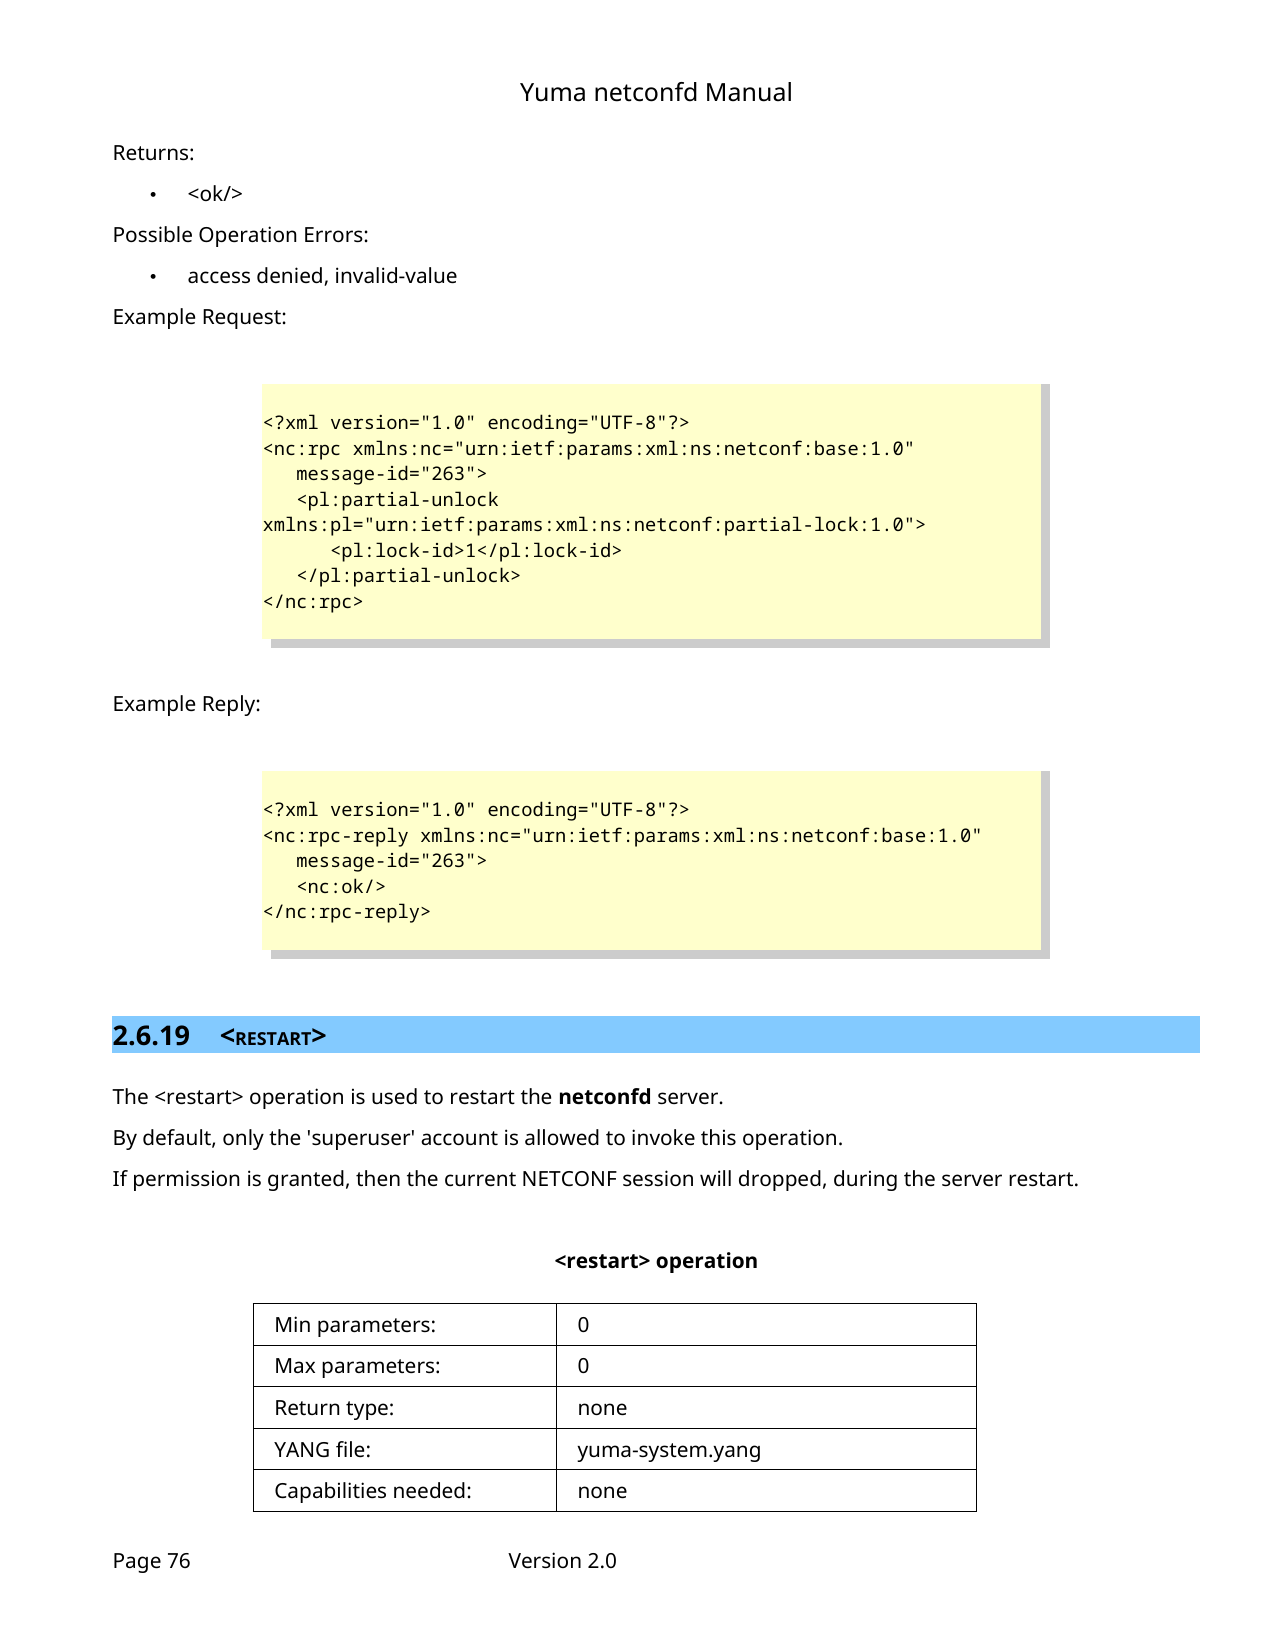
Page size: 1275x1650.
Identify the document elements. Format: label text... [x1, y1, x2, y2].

text If permission is granted, then the current NETCONF session will dropped, during the server restart. [112, 1164, 1200, 1193]
subtitle <restart> [112, 1016, 1200, 1053]
list access denied, invalid-value [150, 261, 1200, 290]
text </pl:partial-unlock> [262, 563, 1041, 588]
text Returns: [112, 138, 1200, 167]
text The <restart> operation is used to restart the netconfd server. [112, 1082, 1200, 1111]
text Possible Operation Errors: [112, 220, 1200, 249]
text <nc:rpc-reply xmlns:nc="urn:ietf:params:xml:ns:netconf:base:1.0" [262, 822, 1041, 848]
text </nc:rpc-reply> [262, 899, 1041, 924]
text message-id="263"> [262, 461, 1041, 486]
text message-id="263"> [262, 848, 1041, 873]
table_cell Max parameters: [254, 1346, 556, 1386]
table_cell Return type: [254, 1387, 556, 1428]
text </nc:rpc> [262, 588, 1041, 614]
list <ok/> [150, 179, 1200, 208]
table_header 0 [557, 1304, 976, 1344]
text <?xml version="1.0" encoding="UTF-8"?> [262, 410, 1041, 435]
table_cell YANG file: [254, 1429, 556, 1469]
subtitle <restart> operation [127, 1246, 1185, 1274]
table_cell none [557, 1470, 976, 1511]
table_cell none [557, 1387, 976, 1428]
text Example Reply: [112, 689, 1200, 718]
text <nc:rpc xmlns:nc="urn:ietf:params:xml:ns:netconf:base:1.0" [262, 435, 1041, 461]
text <pl:partial-unlock xmlns:pl="urn:ietf:params:xml:ns:netconf:partial-lock:1.0"> [262, 486, 1041, 537]
text <?xml version="1.0" encoding="UTF-8"?> [262, 797, 1041, 822]
table_cell yuma-system.yang [557, 1429, 976, 1469]
text <nc:ok/> [262, 873, 1041, 899]
text <pl:lock-id>1</pl:lock-id> [262, 537, 1041, 563]
table_cell Capabilities needed: [254, 1470, 556, 1511]
table_cell 0 [557, 1346, 976, 1386]
text By default, only the 'superuser' account is allowed to invoke this operation. [112, 1123, 1200, 1152]
table_header Min parameters: [254, 1304, 556, 1344]
text Example Request: [112, 302, 1200, 331]
